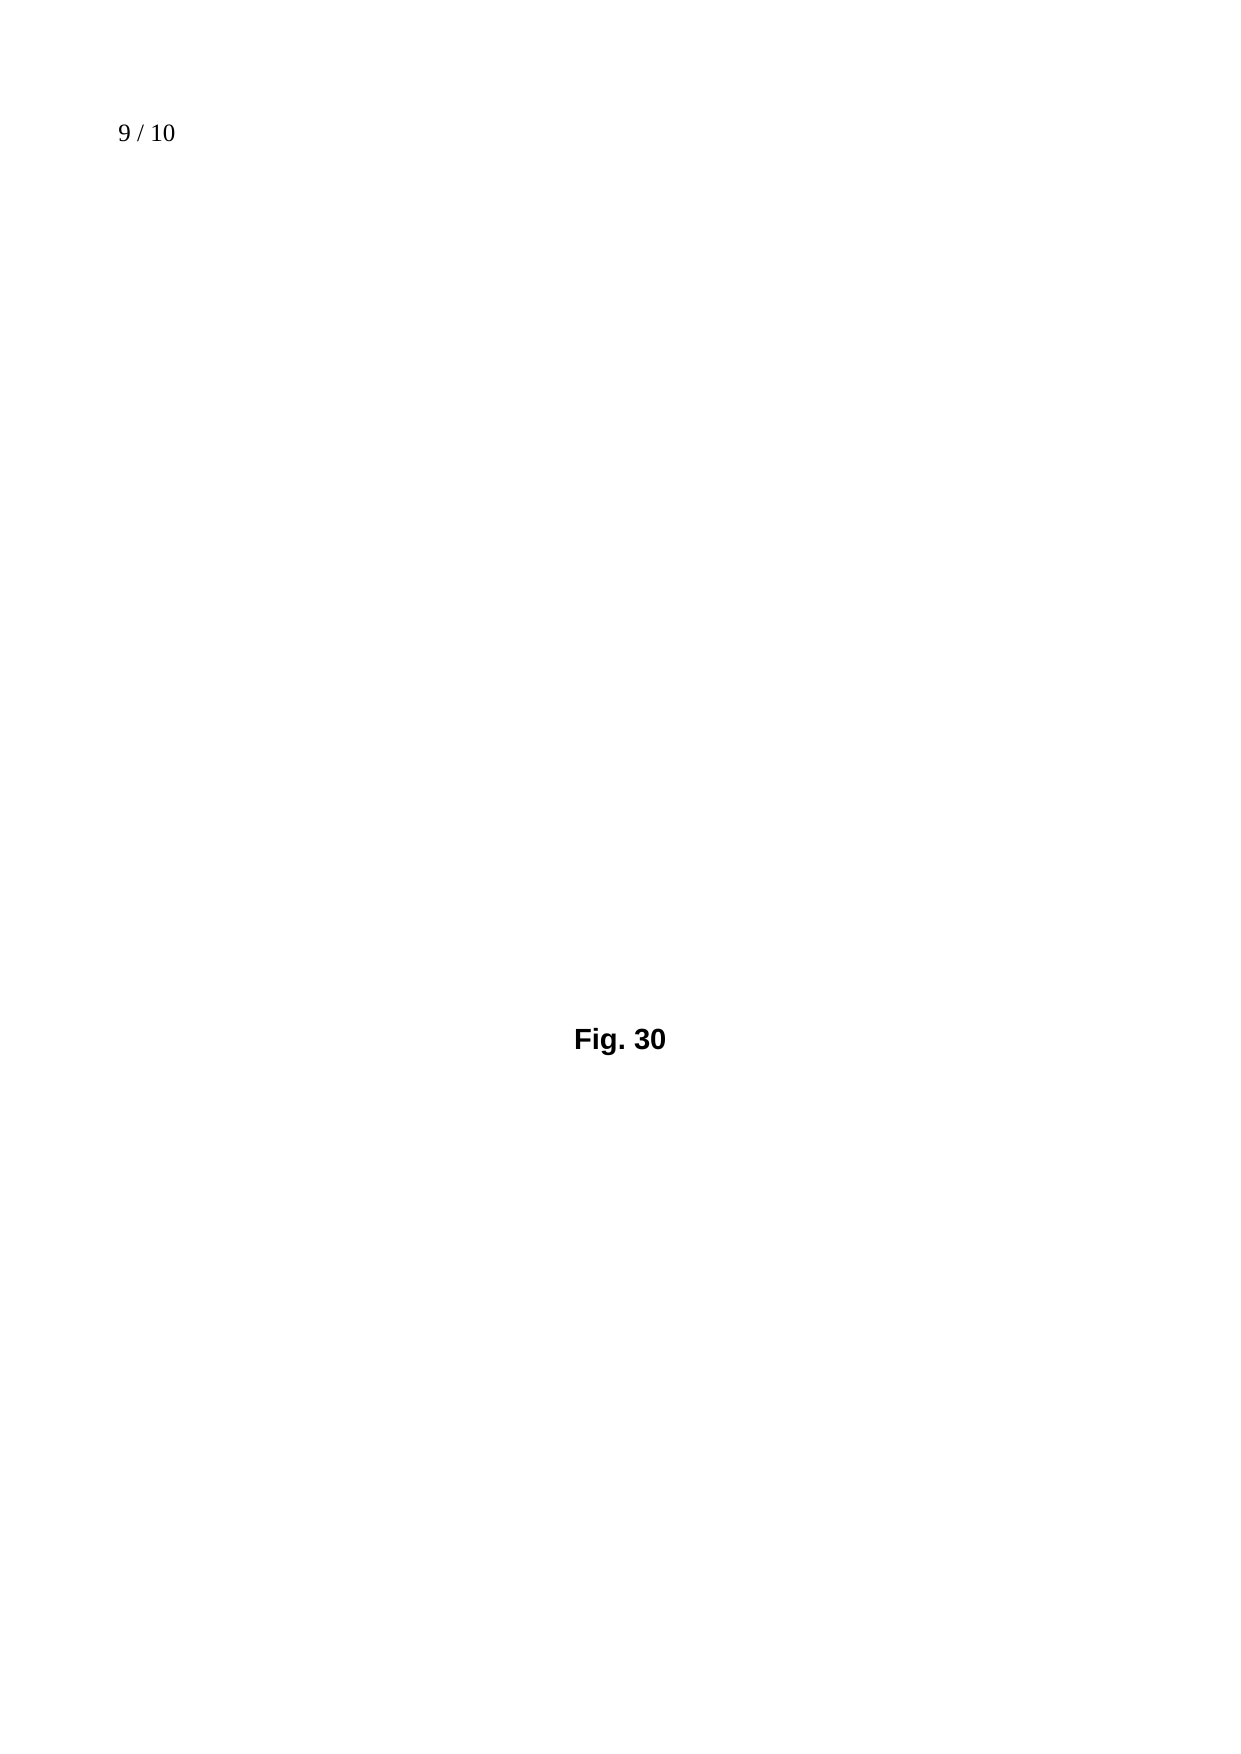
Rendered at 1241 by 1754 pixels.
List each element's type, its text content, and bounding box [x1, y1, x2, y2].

text Fig. 30 [118, 1005, 1122, 1055]
text [118, 177, 1122, 192]
